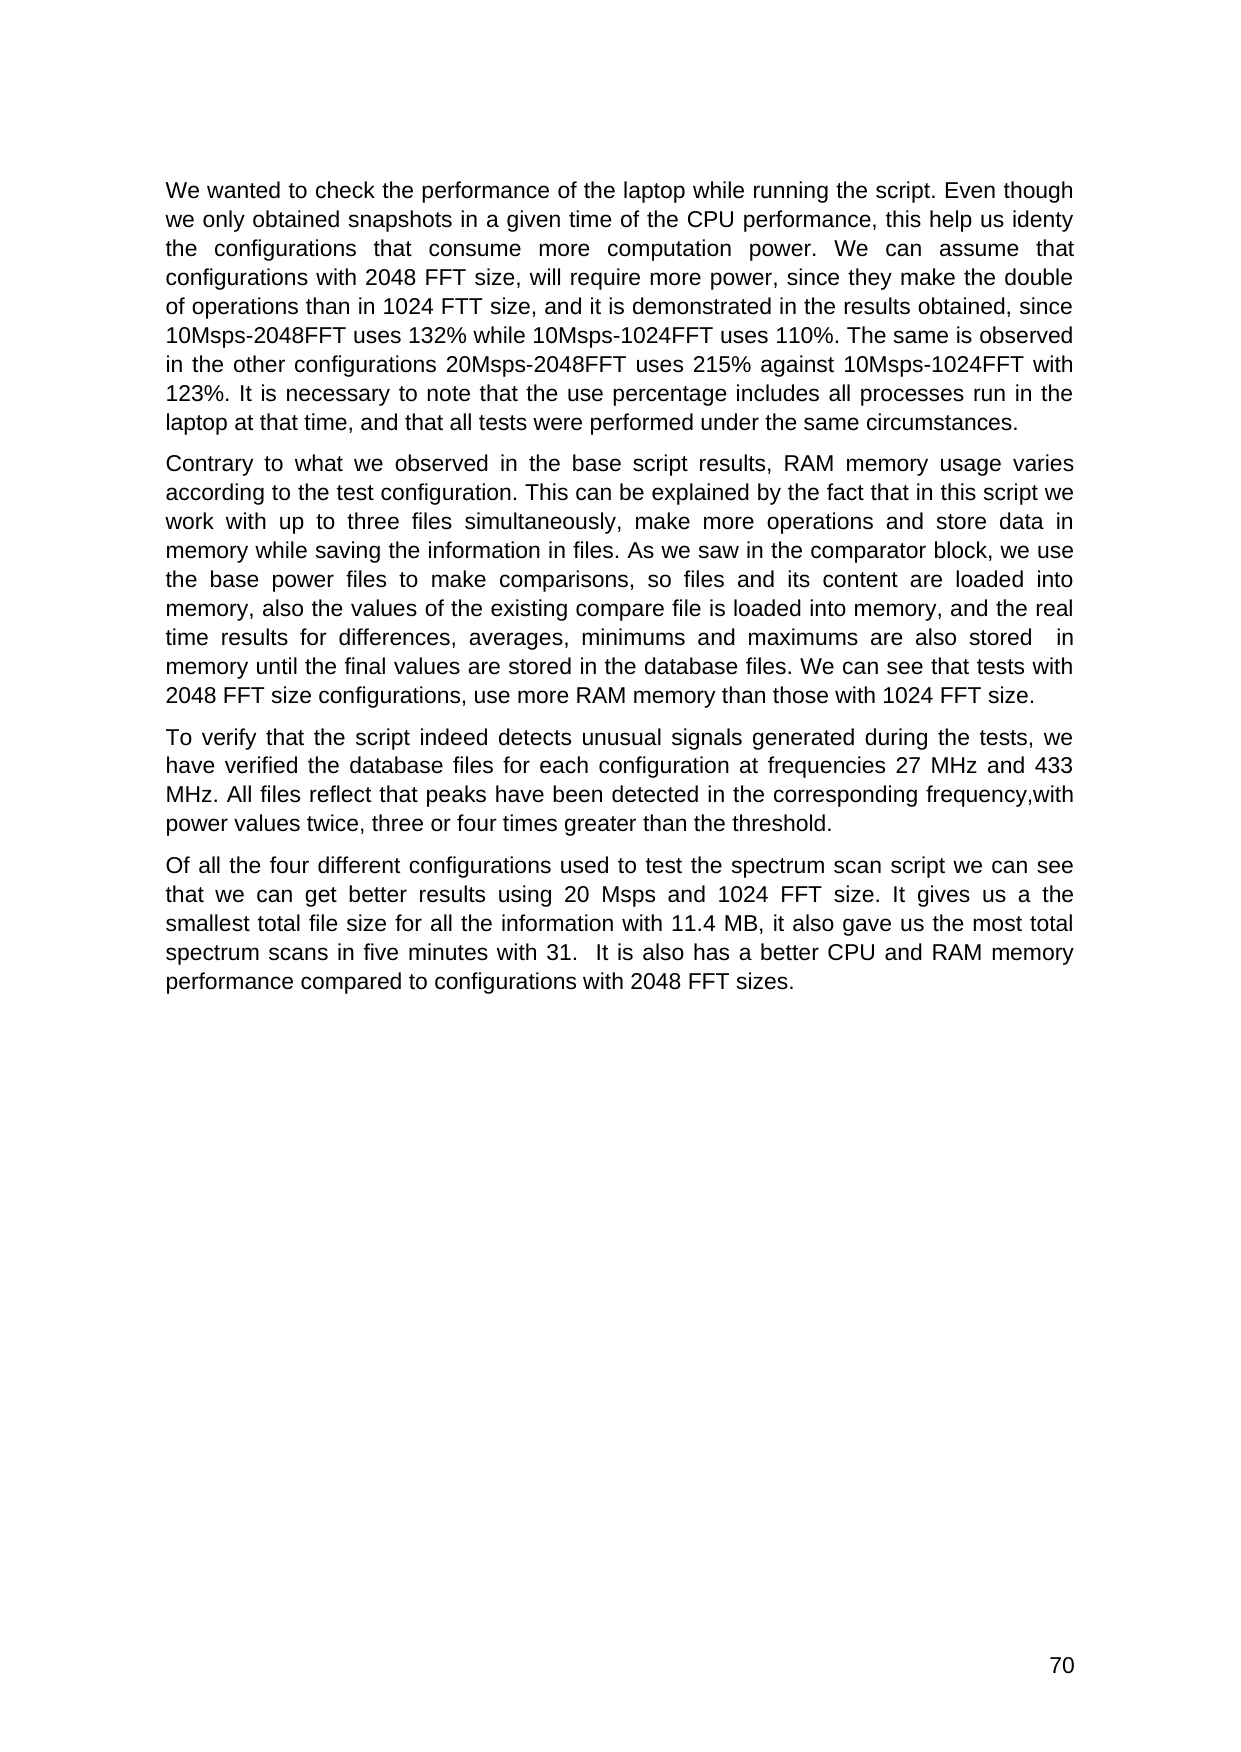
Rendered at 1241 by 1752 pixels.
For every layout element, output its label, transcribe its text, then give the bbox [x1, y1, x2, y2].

text We wanted to check the performance of the laptop while running the script. Even though we only obtained snapshots in a given time of the CPU performance, this help us identy the configurations that consume more computation power. We can assume that configurations with 2048 FFT size, will require more power, since they make the double of operations than in 1024 FTT size, and it is demonstrated in the results obtained, since 10Msps-2048FFT uses 132% while 10Msps-1024FFT uses 110%. The same is observed in the other configurations 20Msps-2048FFT uses 215% against 10Msps-1024FFT with 123%. It is necessary to note that the use percentage includes all processes run in the laptop at that time, and that all tests were performed under the same circumstances. [165, 177, 1075, 435]
text To verify that the script indeed detects unusual signals generated during the tests, we have verified the database files for each configuration at frequencies 27 MHz and 433 MHz. All files reflect that peaks have been detected in the corresponding frequency,with power values twice, three or four times greater than the threshold. [165, 723, 1075, 837]
text Of all the four different configurations used to test the spectrum scan script we can see that we can get better results using 20 Msps and 1024 FFT size. It gives us a the smallest total file size for all the information with 11.4 MB, it also gave us the most total spectrum scans in five minutes with 31. It is also has a better CPU and RAM memory performance compared to configurations with 2048 FFT sizes. [165, 852, 1075, 994]
text Contrary to what we observed in the base script results, RAM memory usage varies according to the test configuration. This can be explained by the fact that in this script we work with up to three files simultaneously, make more operations and store data in memory while saving the information in files. As we saw in the comparator block, we use the base power files to make comparisons, so files and its content are loaded into memory, also the values of the existing compare file is loaded into memory, and the real time results for differences, averages, minimums and maximums are also stored in memory until the final values are stored in the database files. We can see that tests with 2048 FFT size configurations, use more RAM memory than those with 1024 FFT size. [165, 450, 1075, 708]
